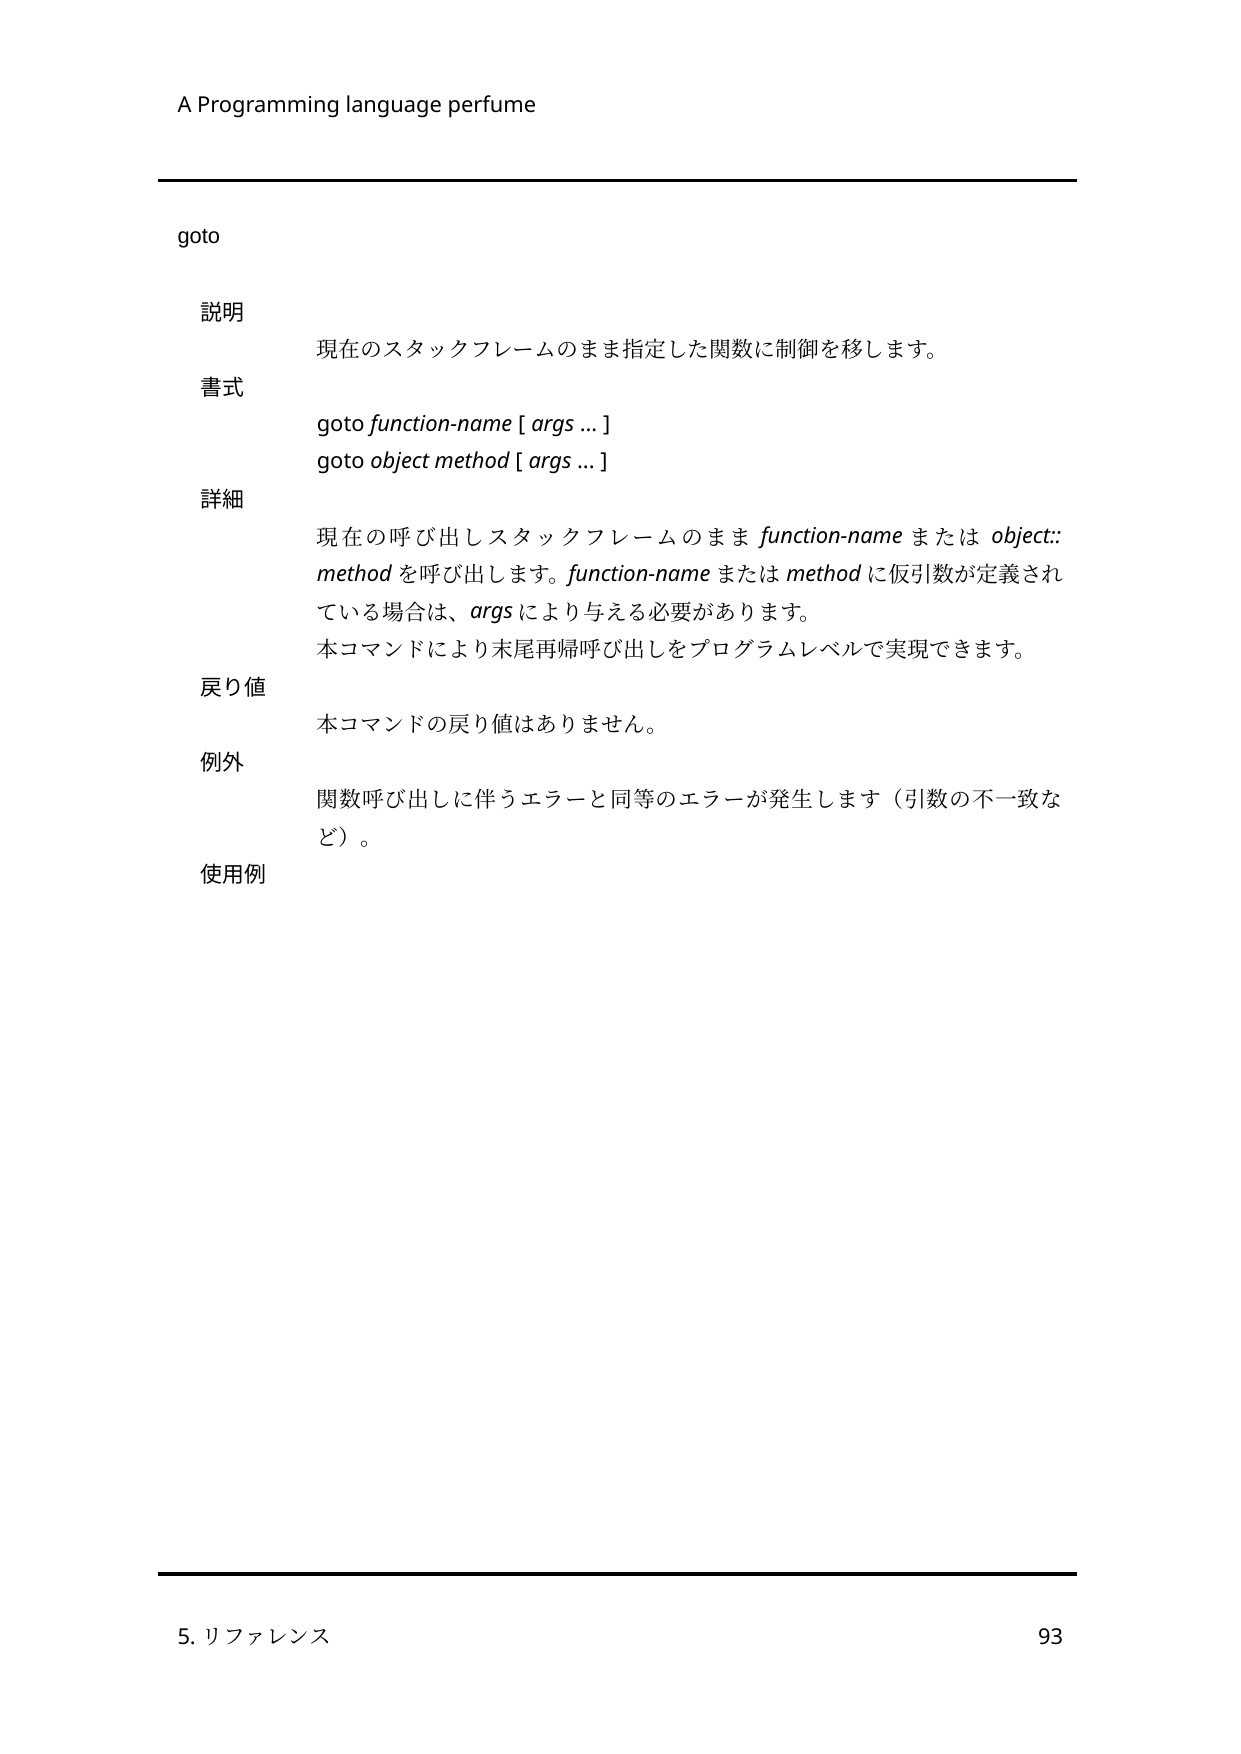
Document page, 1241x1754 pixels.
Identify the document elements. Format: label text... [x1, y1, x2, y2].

table_header 説明 [200, 292, 317, 367]
table_cell 書式 [200, 367, 317, 479]
table_cell 本コマンドの戻り値はありません。 [317, 667, 1063, 742]
table_cell 関数呼び出しに伴うエラーと同等のエラーが発生します（引数の不一致など）。 [317, 742, 1063, 854]
table_cell goto function-name [ args ... ] goto object method [ args ... ] [317, 367, 1063, 479]
table_cell 詳細 [200, 479, 317, 667]
subtitle goto [177, 217, 1063, 254]
table_cell 戻り値 [200, 667, 317, 742]
table_cell 例外 [200, 742, 317, 854]
table_cell 現在の呼び出しスタックフレームのままfunction-nameまたは object:: method を呼び出します。function-nameまたは method に仮引数が定義されている場合は、argsにより与える必要があります。 本コマンドにより末尾再帰呼び出しをプログラムレベルで実現できます。 [317, 479, 1063, 667]
table_header 現在のスタックフレームのまま指定した関数に制御を移します。 [317, 292, 1063, 367]
table_cell [317, 854, 1063, 929]
table_cell 使用例 [200, 854, 317, 929]
